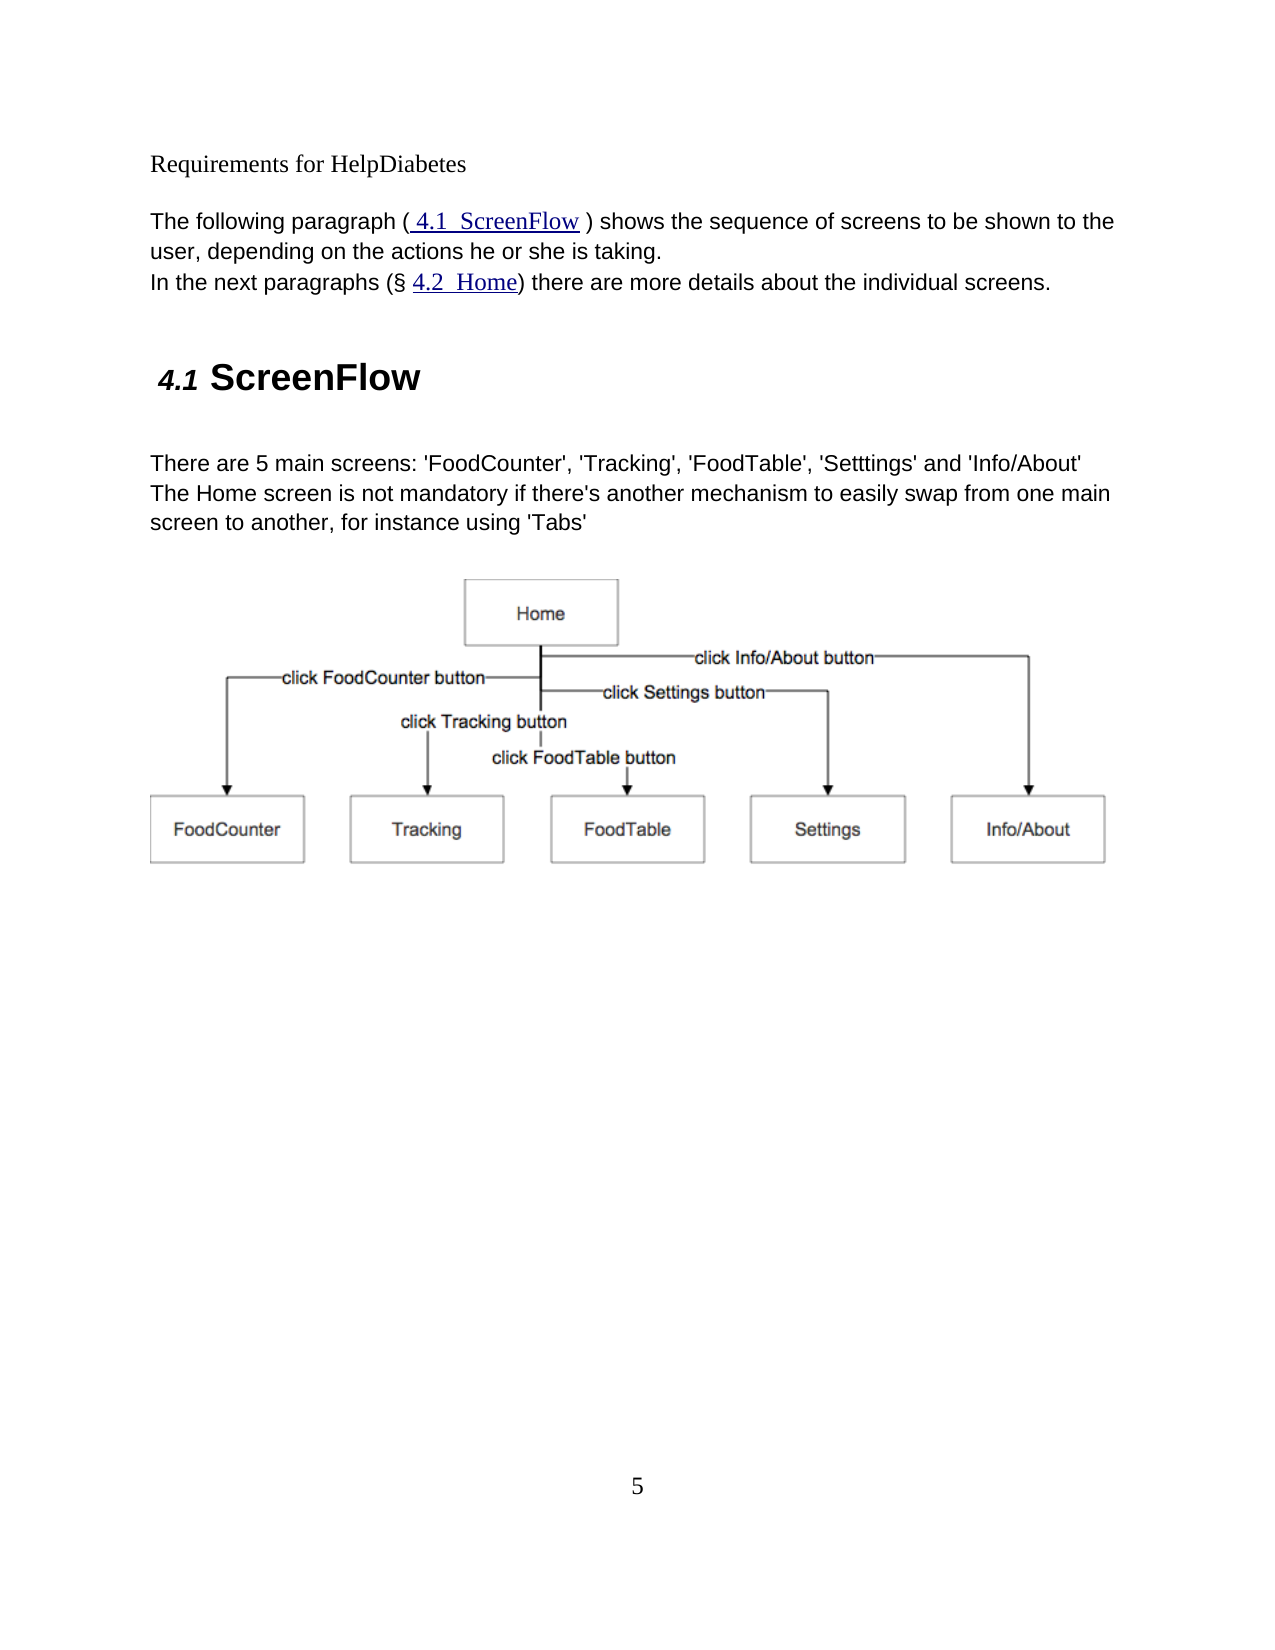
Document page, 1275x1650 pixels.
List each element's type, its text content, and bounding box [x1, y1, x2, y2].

text The following paragraph ( 4.1 ScreenFlow ) shows the sequence of screens to be shown to the user, depending on the actions he or she is taking. [150, 207, 1125, 264]
text There are 5 main screens: 'FoodCounter', 'Tracking', 'FoodTable', 'Setttings' and 'Info/About' [150, 451, 1125, 477]
text In the next paragraphs (§ 4.2 Home) there are more details about the individual screens. [150, 268, 1125, 296]
picture [150, 579, 1125, 884]
text The Home screen is not mandatory if there's another mechanism to easily swap from one main screen to another, for instance using 'Tabs' [150, 481, 1125, 536]
subtitle ScreenFlow [150, 357, 1125, 398]
